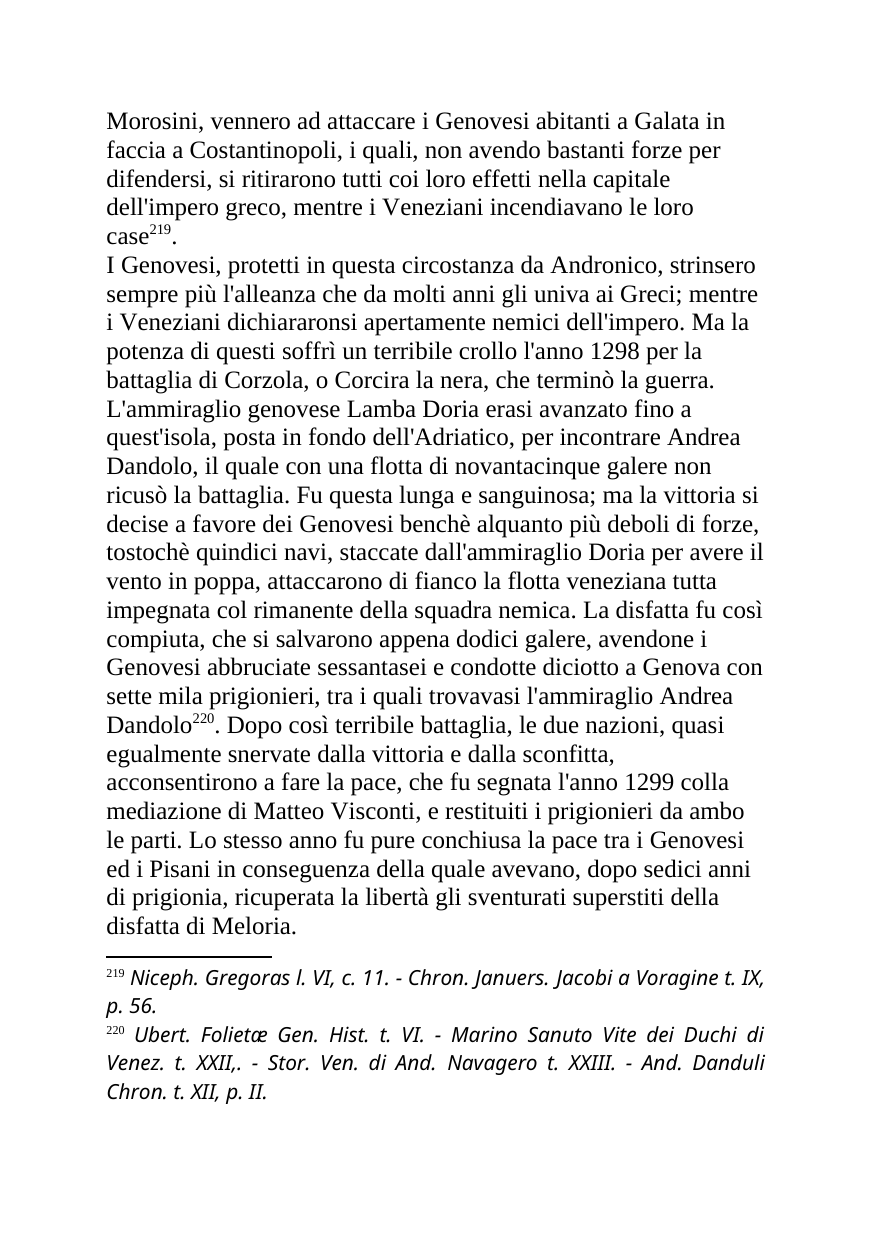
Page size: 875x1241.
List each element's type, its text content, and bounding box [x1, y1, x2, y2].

text Niceph. Gregoras l. VI, c. 11. - Chron. Januers. Jacobi a Voragine t. IX, p. 56. [106, 963, 768, 1020]
text Ubert. Folietæ Gen. Hist. t. VI. - Marino Sanuto Vite dei Duchi di Venez. t. XXII,. - Stor. Ven. di And. Navagero t. XXIII. - And. Danduli Chron. t. XII, p. II. [106, 1020, 768, 1105]
text Morosini, vennero ad attaccare i Genovesi abitanti a Galata in faccia a Costantinopoli, i quali, non avendo bastanti forze per difendersi, si ritirarono tutti coi loro effetti nella capitale dell'impero greco, mentre i Veneziani incendiavano le loro case. [106, 106, 768, 250]
text I Genovesi, protetti in questa circostanza da Andronico, strinsero sempre più l'alleanza che da molti anni gli univa ai Greci; mentre i Veneziani dichiararonsi apertamente nemici dell'impero. Ma la potenza di questi soffrì un terribile crollo l'anno 1298 per la battaglia di Corzola, o Corcira la nera, che terminò la guerra. L'ammiraglio genovese Lamba Doria erasi avanzato fino a quest'isola, posta in fondo dell'Adriatico, per incontrare Andrea Dandolo, il quale con una flotta di novantacinque galere non ricusò la battaglia. Fu questa lunga e sanguinosa; ma la vittoria si decise a favore dei Genovesi benchè alquanto più deboli di forze, tostochè quindici navi, staccate dall'ammiraglio Doria per avere il vento in poppa, attaccarono di fianco la flotta veneziana tutta impegnata col rimanente della squadra nemica. La disfatta fu così compiuta, che si salvarono appena dodici galere, avendone i Genovesi abbruciate sessantasei e condotte diciotto a Genova con sette mila prigionieri, tra i quali trovavasi l'ammiraglio Andrea Dandolo. Dopo così terribile battaglia, le due nazioni, quasi egualmente snervate dalla vittoria e dalla sconfitta, acconsentirono a fare la pace, che fu segnata l'anno 1299 colla mediazione di Matteo Visconti, e restituiti i prigionieri da ambo le parti. Lo stesso anno fu pure conchiusa la pace tra i Genovesi ed i Pisani in conseguenza della quale avevano, dopo sedici anni di prigionia, ricuperata la libertà gli sventurati superstiti della disfatta di Meloria. [106, 250, 768, 940]
